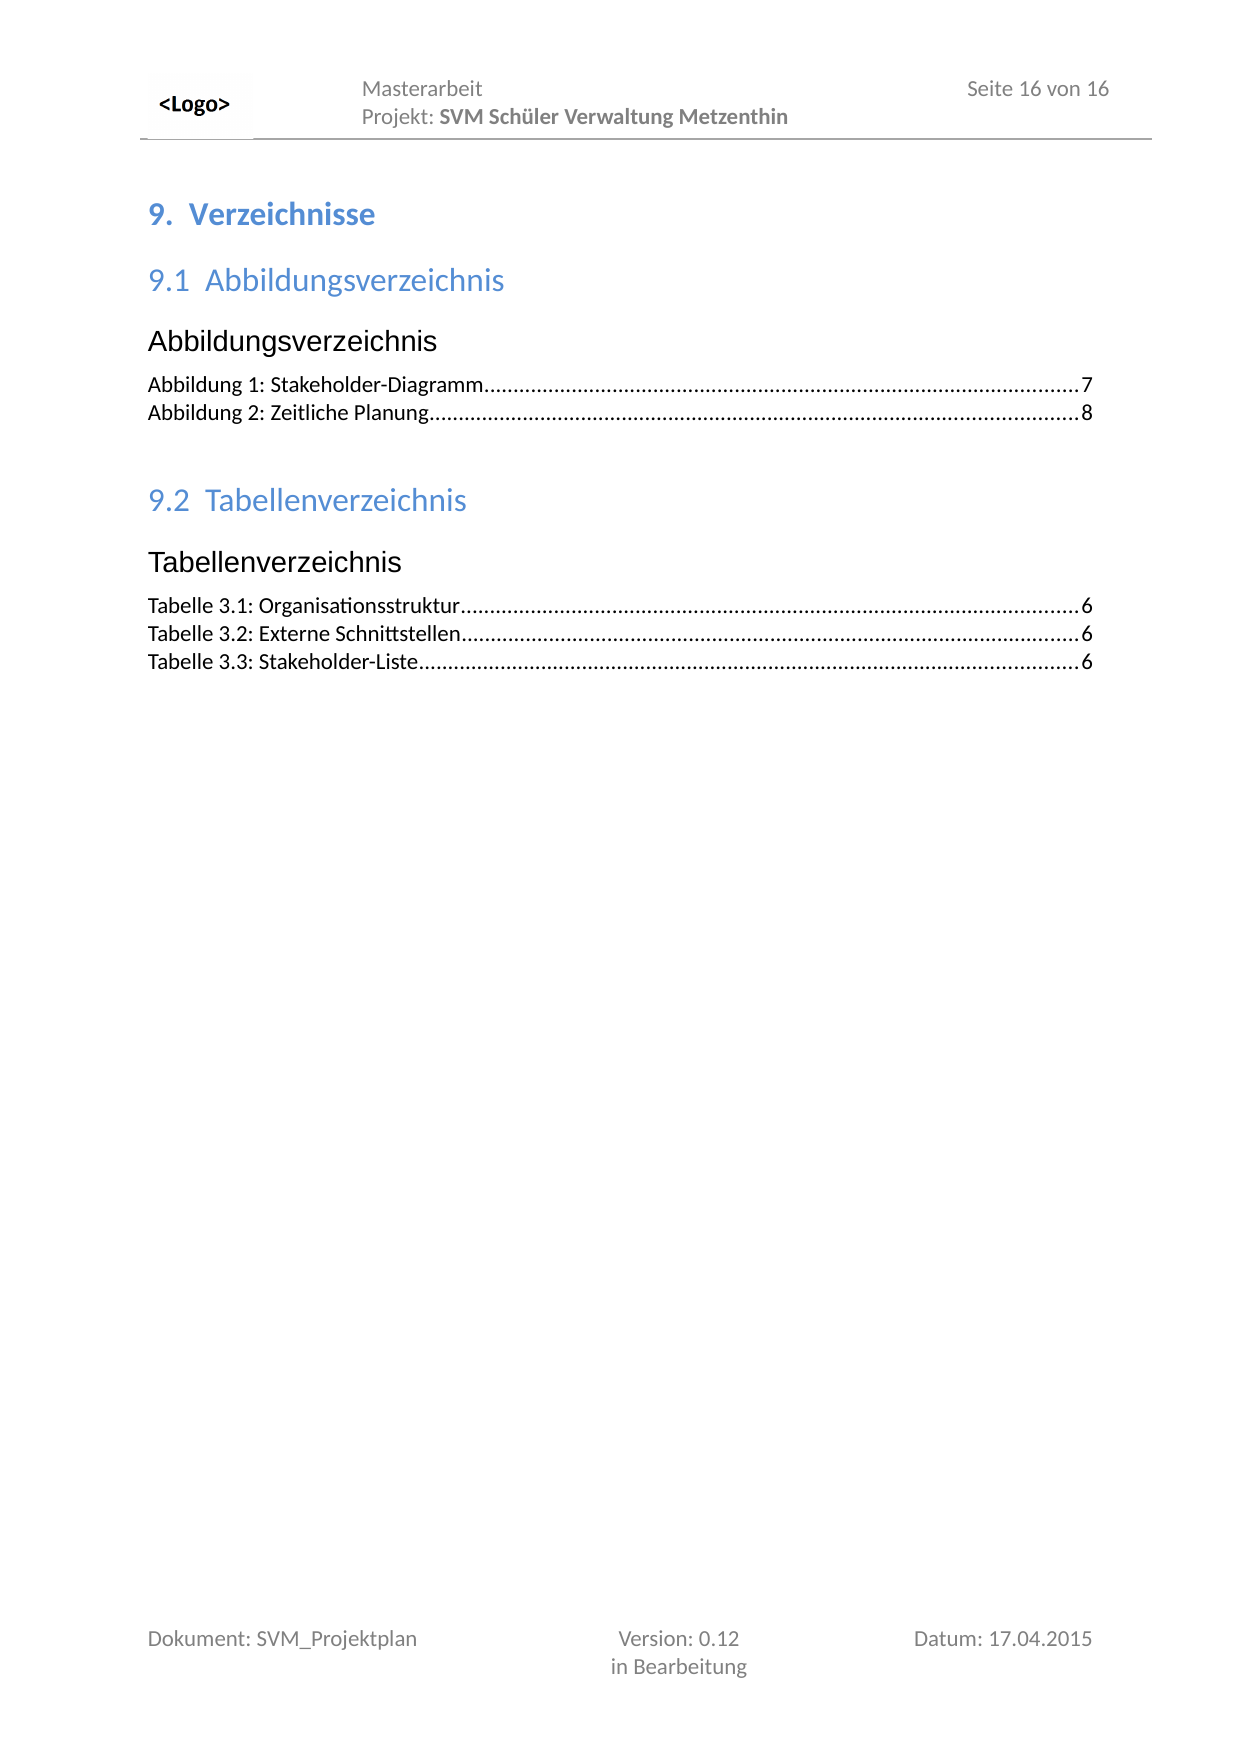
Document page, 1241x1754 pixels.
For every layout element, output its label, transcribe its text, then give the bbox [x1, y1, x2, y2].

text Abbildung 1: Stakeholder-Diagramm 7 [148, 370, 1093, 398]
picture [147, 73, 254, 139]
subtitle Abbildungsverzeichnis [148, 259, 1093, 299]
subtitle Abbildungsverzeichnis [148, 324, 1093, 358]
text Tabelle 3.3: Stakeholder-Liste 6 [148, 647, 1093, 675]
text Tabelle 3.2: Externe Schnittstellen 6 [148, 619, 1093, 647]
subtitle Verzeichnisse [148, 193, 1093, 234]
text Abbildung 2: Zeitliche Planung 8 [148, 398, 1093, 426]
subtitle Tabellenverzeichnis [148, 479, 1093, 520]
subtitle Tabellenverzeichnis [148, 545, 1093, 579]
text Tabelle 3.1: Organisationsstruktur 6 [148, 591, 1093, 619]
